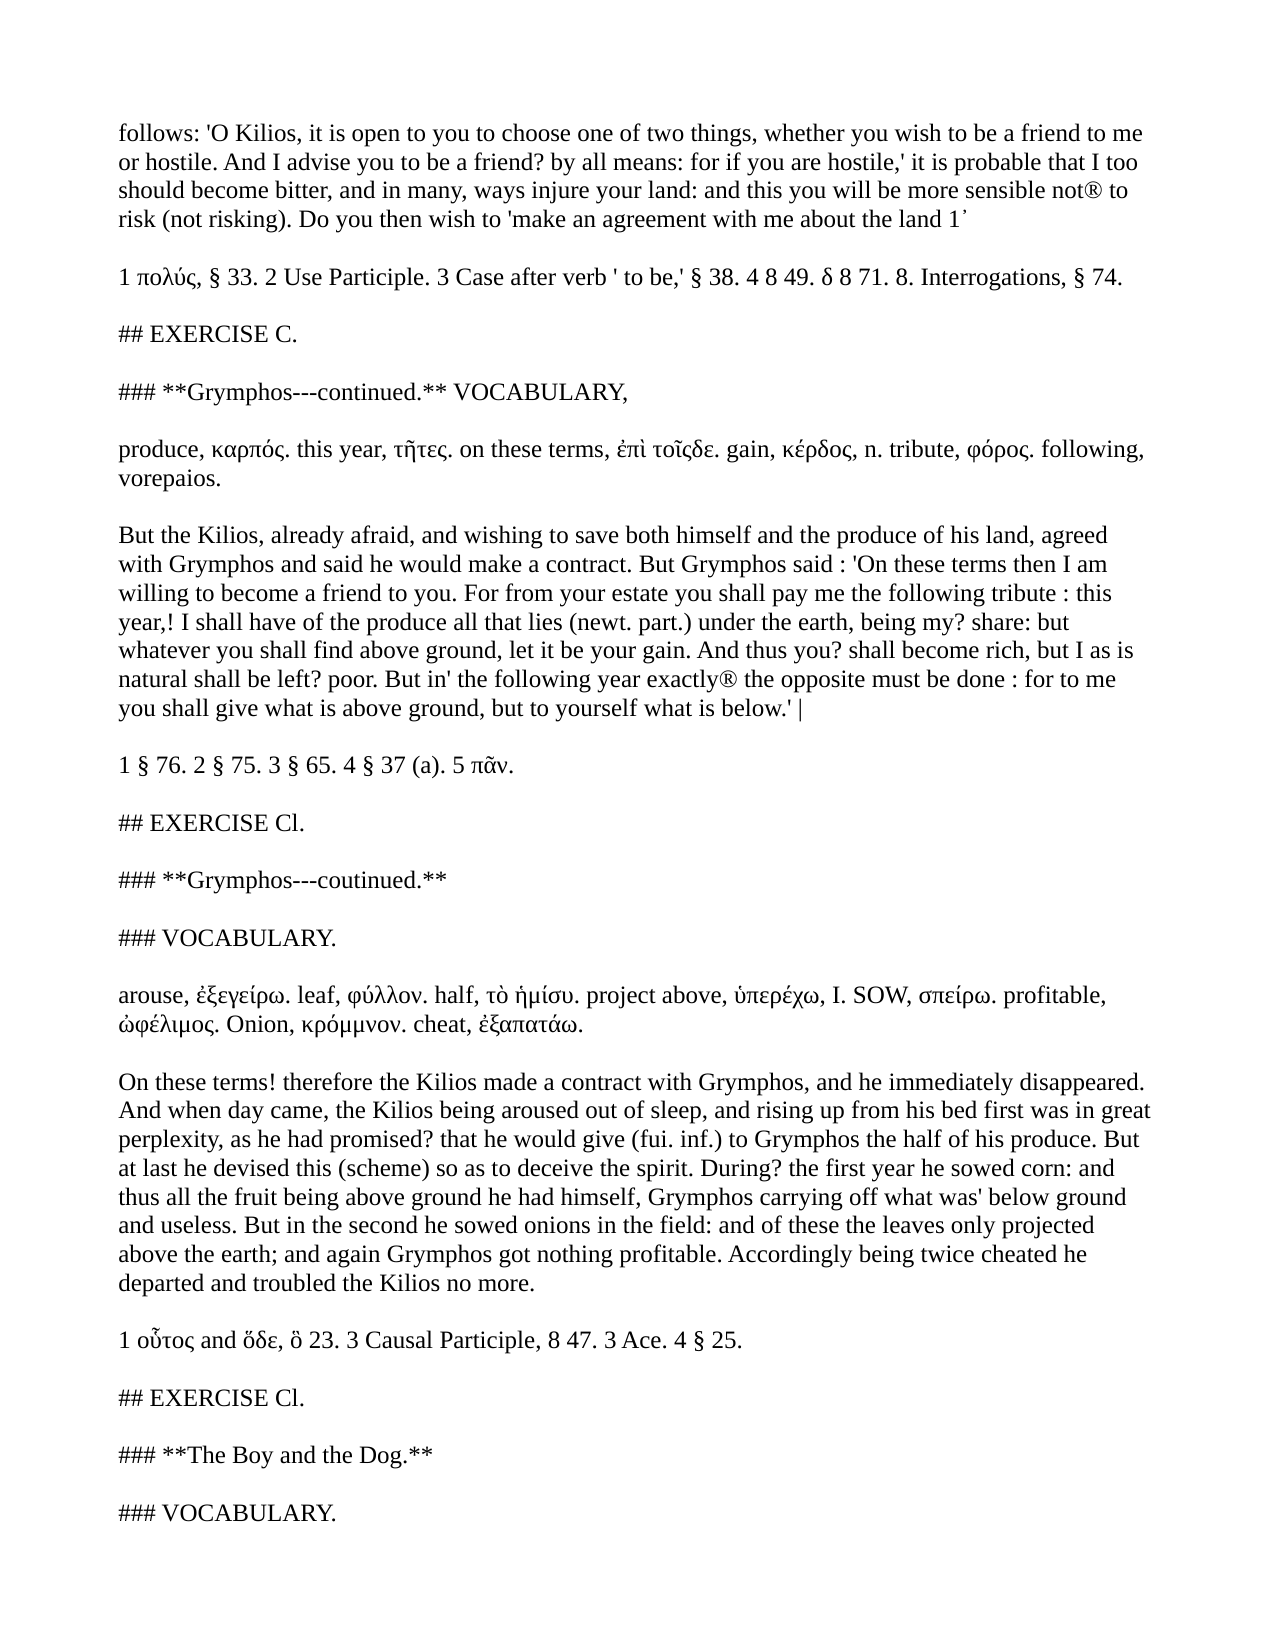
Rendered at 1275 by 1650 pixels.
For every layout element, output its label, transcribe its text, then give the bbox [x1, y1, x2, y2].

text On these terms! therefore the Kilios made a contract with Grymphos, and he immediately disappeared. And when day came, the Kilios being aroused out of sleep, and rising up from his bed first was in great perplexity, as he had promised? that he would give (fui. inf.) to Grymphos the half of his produce. But at last he devised this (scheme) so as to deceive the spirit. During? the first year he sowed corn: and thus all the fruit being above ground he had himself, Grymphos carrying off what was' below ground and useless. But in the second he sowed onions in the field: and of these the leaves only projected above the earth; and again Grymphos got nothing profitable. Accordingly being twice cheated he departed and troubled the Kilios no more. [118, 1067, 1157, 1297]
text ### VOCABULARY. [118, 923, 1157, 952]
text ## EXERCISE Cl. [118, 808, 1157, 837]
text 1 πολύς, § 33. 2 Use Participle. 3 Case after verb ' to be,' § 38. 4 8 49. δ 8 71. 8. Interrogations, § 74. [118, 262, 1157, 291]
text ### **The Boy and the Dog.** [118, 1441, 1157, 1469]
text ### **Grymphos---continued.** VOCABULARY, [118, 377, 1157, 406]
text ### VOCABULARY. [118, 1498, 1157, 1527]
text ### **Grymphos---coutinued.** [118, 866, 1157, 894]
text ## EXERCISE Cl. [118, 1383, 1157, 1412]
text ## EXERCISE C. [118, 319, 1157, 348]
text follows: 'O Kilios, it is open to you to choose one of two things, whether you wish to be a friend to me or hostile. And I advise you to be a friend? by all means: for if you are hostile,' it is probable that I too should become bitter, and in many, ways injure your land: and this you will be more sensible not® to risk (not risking). Do you then wish to 'make an agreement with me about the land 1᾽ [118, 118, 1157, 233]
text produce, καρπός. this year, τῆτες. on these terms, ἐπὶ τοῖςδε. gain, κέρδος, n. tribute, φόρος. following, vorepaios. [118, 434, 1157, 492]
text 1 οὗτος and ὅδε, ὃ 23. 3 Causal Participle, 8 47. 3 Ace. 4 § 25. [118, 1326, 1157, 1354]
text But the Kilios, already afraid, and wishing to save both himself and the produce of his land, agreed with Grymphos and said he would make a contract. But Grymphos said : 'On these terms then I am willing to become a friend to you. For from your estate you shall pay me the following tribute : this year,! I shall have of the produce all that lies (newt. part.) under the earth, being my? share: but whatever you shall find above ground, let it be your gain. And thus you? shall become rich, but I as is natural shall be left? poor. But in' the following year exactly® the opposite must be done : for to me you shall give what is above ground, but to yourself what is below.' | [118, 521, 1157, 722]
text 1 § 76. 2 § 75. 3 § 65. 4 § 37 (a). 5 πᾶν. [118, 751, 1157, 779]
text arouse, ἐξεγείρω. leaf, φύλλον. half, τὸ ἡμίσυ. project above, ὑπερέχω, I. SOW, σπείρω. profitable, ὠφέλιμος. Onion, κρόμμνον. cheat, ἐξαπατάω. [118, 981, 1157, 1038]
